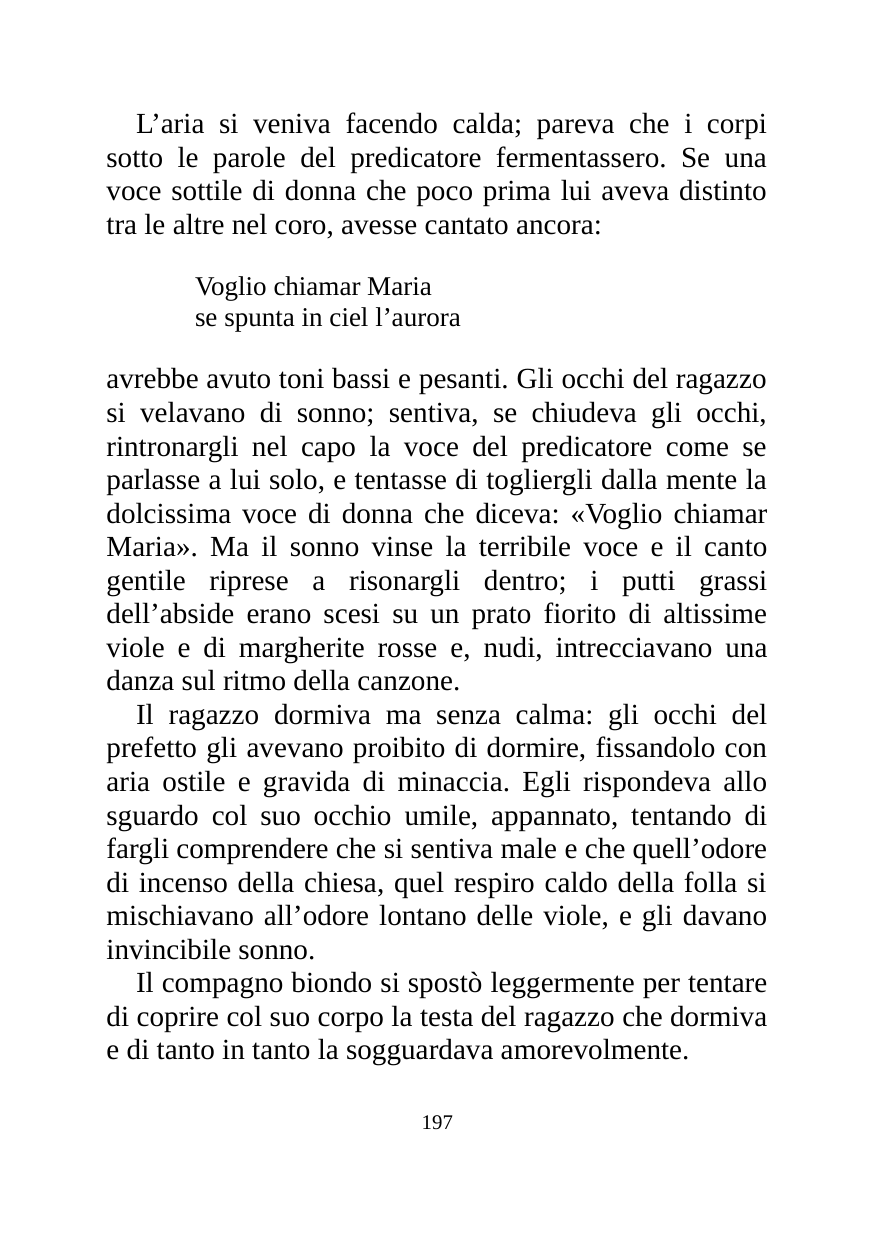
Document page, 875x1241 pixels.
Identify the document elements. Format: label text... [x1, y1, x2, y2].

text Voglio chiamar Maria se spunta in ciel l’aurora [195, 270, 768, 332]
text avrebbe avuto toni bassi e pesanti. Gli occhi del ragazzo si velavano di sonno; sentiva, se chiudeva gli occhi, rintronargli nel capo la voce del predicatore come se parlasse a lui solo, e tentasse di togliergli dalla mente la dolcissima voce di donna che diceva: «Voglio chiamar Maria». Ma il sonno vinse la terribile voce e il canto gentile riprese a risonargli dentro; i putti grassi dell’abside erano scesi su un prato fiorito di altissime viole e di margherite rosse e, nudi, intrecciavano una danza sul ritmo della canzone. [106, 362, 768, 697]
text Il ragazzo dormiva ma senza calma: gli occhi del prefetto gli avevano proibito di dormire, fissandolo con aria ostile e gravida di minaccia. Egli rispondeva allo sguardo col suo occhio umile, appannato, tentando di fargli comprendere che si sentiva male e che quell’odore di incenso della chiesa, quel respiro caldo della folla si mischiavano all’odore lontano delle viole, e gli davano invincibile sonno. [106, 697, 768, 965]
text L’aria si veniva facendo calda; pareva che i corpi sotto le parole del predicatore fermentassero. Se una voce sottile di donna che poco prima lui aveva distinto tra le altre nel coro, avesse cantato ancora: [106, 106, 768, 240]
text Il compagno biondo si spostò leggermente per tentare di coprire col suo corpo la testa del ragazzo che dormiva e di tanto in tanto la sogguardava amorevolmente. [106, 965, 768, 1066]
